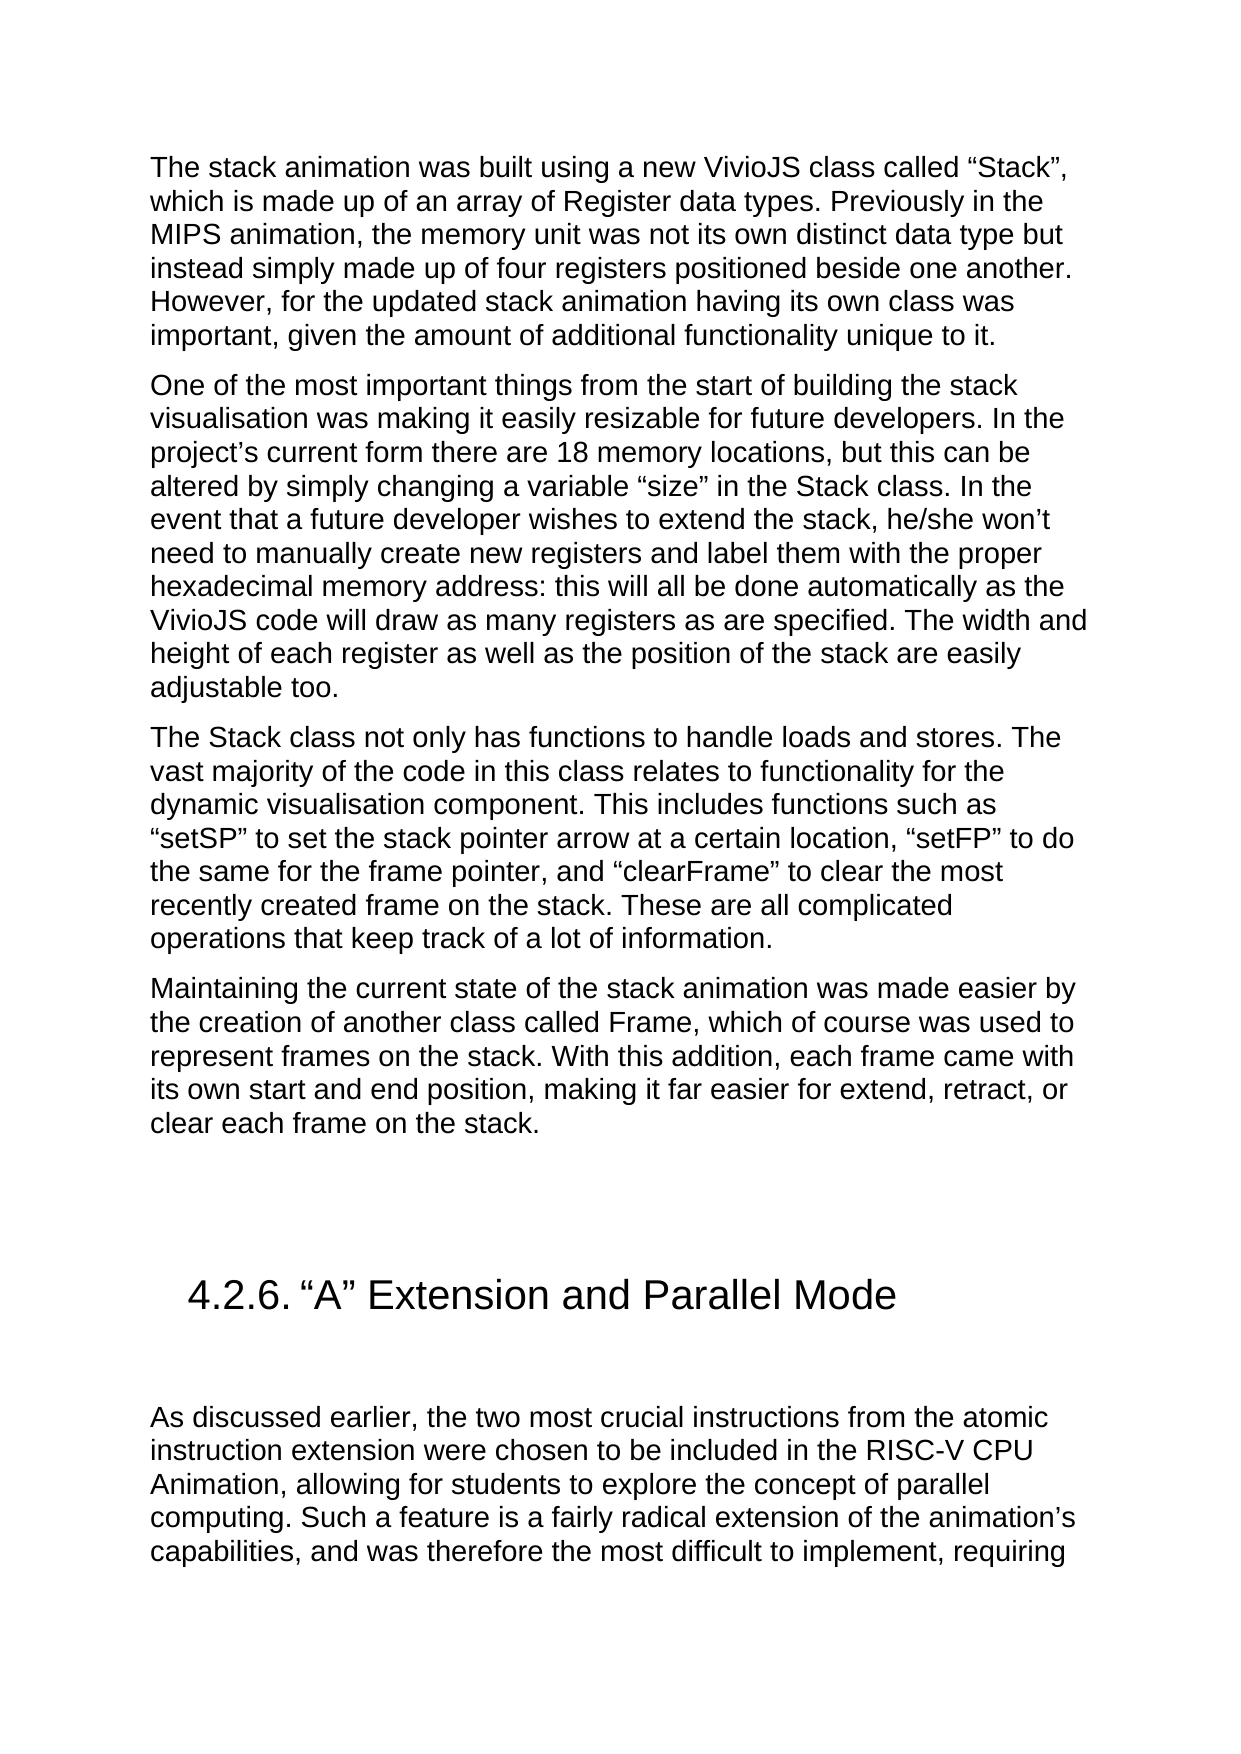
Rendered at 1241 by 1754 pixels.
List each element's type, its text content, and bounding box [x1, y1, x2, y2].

text The stack animation was built using a new VivioJS class called “Stack”, which is made up of an array of Register data types. Previously in the MIPS animation, the memory unit was not its own distinct data type but instead simply made up of four registers positioned beside one another. However, for the updated stack animation having its own class was important, given the amount of additional functionality unique to it. [150, 150, 1090, 351]
text As discussed earlier, the two most crucial instructions from the atomic instruction extension were chosen to be included in the RISC-V CPU Animation, allowing for students to explore the concept of parallel computing. Such a feature is a fairly radical extension of the animation’s capabilities, and was therefore the most difficult to implement, requiring [150, 1400, 1090, 1567]
list “A” Extension and Parallel Mode [187, 1271, 1090, 1318]
text One of the most important things from the start of building the stack visualisation was making it easily resizable for future developers. In the project’s current form there are 18 memory locations, but this can be altered by simply changing a variable “size” in the Stack class. In the event that a future developer wishes to extend the stack, he/she won’t need to manually create new registers and label them with the proper hexadecimal memory address: this will all be done automatically as the VivioJS code will draw as many registers as are specified. The width and height of each register as well as the position of the stack are easily adjustable too. [150, 368, 1090, 703]
text The Stack class not only has functions to handle loads and stores. The vast majority of the code in this class relates to functionality for the dynamic visualisation component. This includes functions such as “setSP” to set the stack pointer arrow at a certain location, “setFP” to do the same for the frame pointer, and “clearFrame” to clear the most recently created frame on the stack. These are all complicated operations that keep track of a lot of information. [150, 720, 1090, 955]
text Maintaining the current state of the stack animation was made easier by the creation of another class called Frame, which of course was used to represent frames on the stack. With this addition, each frame came with its own start and end position, making it far easier for extend, retract, or clear each frame on the stack. [150, 971, 1090, 1139]
